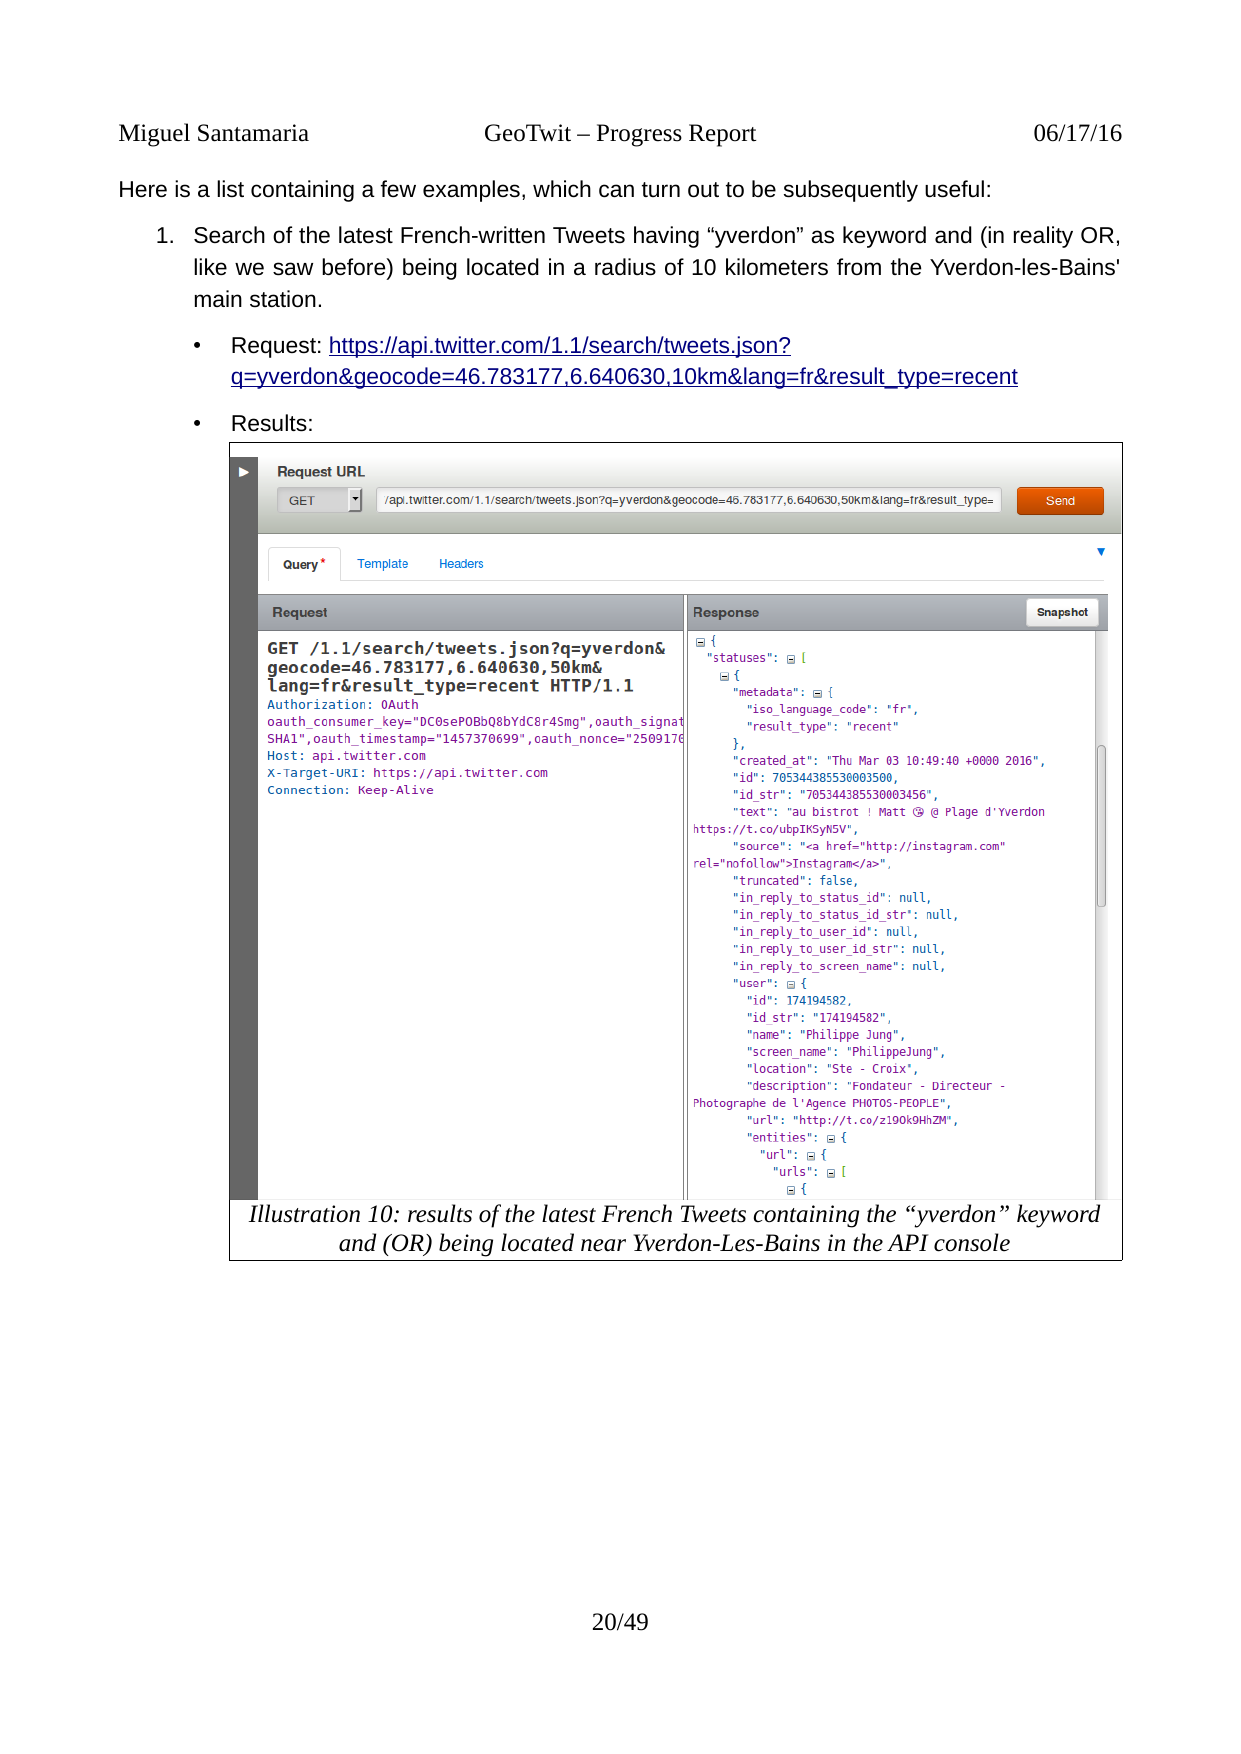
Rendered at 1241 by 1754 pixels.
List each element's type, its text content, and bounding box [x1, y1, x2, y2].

text Here is a list containing a few examples, which can turn out to be subsequently useful: [118, 176, 1122, 203]
list Search of the latest French-written Tweets having “yverdon” as keyword and (in reality OR, like we saw before) being located in a radius of 10 kilometers from the Yverdon-les-Bains' main station. [156, 222, 1122, 312]
picture [229, 457, 1122, 1200]
list Illustration 10: results of the latest French Tweets containing the “yverdon” keyword and (OR) being located near Yverdon-Les-Bains in the API console [232, 1200, 1119, 1257]
list Results: [193, 409, 1122, 1286]
list Request: https://api.twitter.com/1.1/search/tweets.json?q=yverdon&geocode=46.783177,6.640630,10km&lang=fr&result_type=recent [193, 332, 1122, 390]
